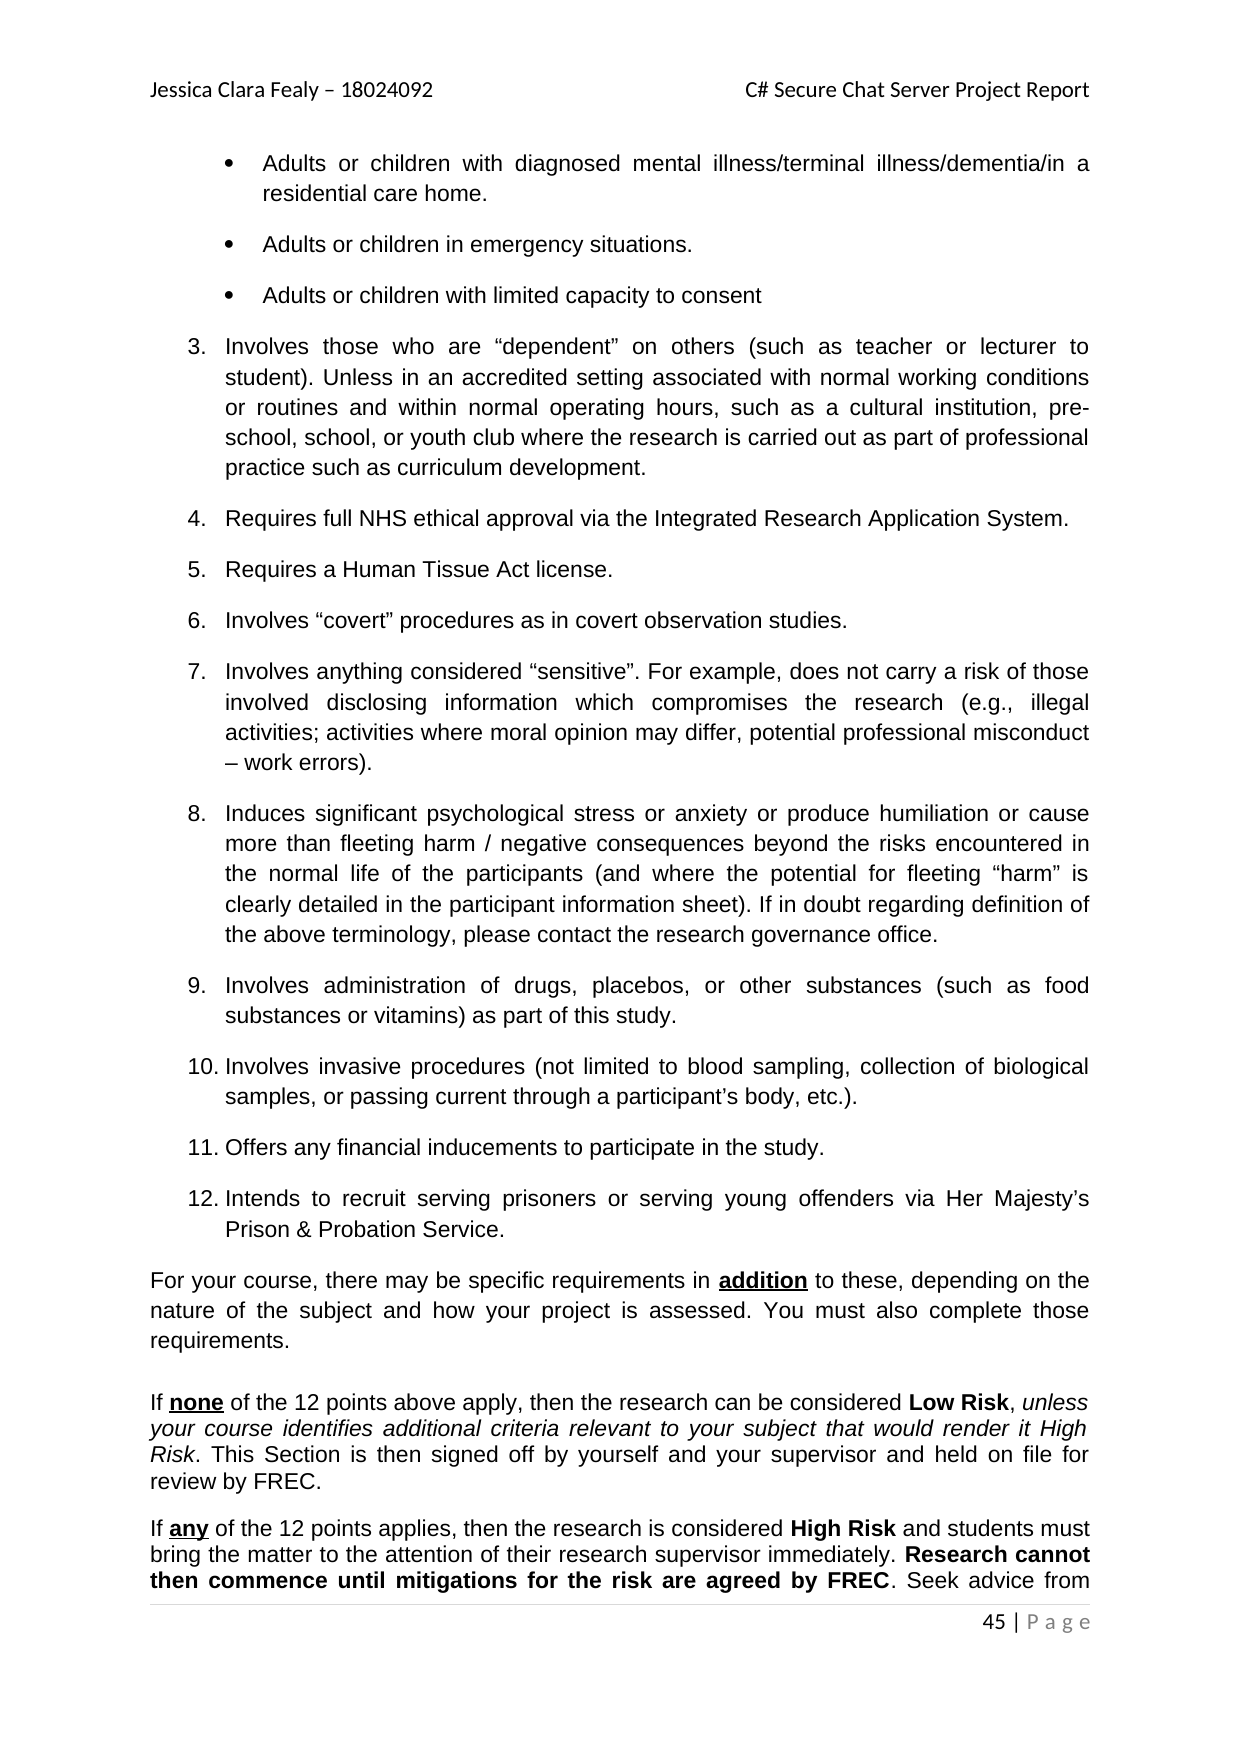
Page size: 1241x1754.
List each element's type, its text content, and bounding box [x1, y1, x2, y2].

list Requires full NHS ethical approval via the Integrated Research Application System. [187, 505, 1090, 532]
list Involves those who are “dependent” on others (such as teacher or lecturer to student). Unless in an accredited setting associated with normal working conditions or routines and within normal operating hours, such as a cultural institution, pre-school, school, or youth club where the research is carried out as part of professional practice such as curriculum development. [187, 333, 1090, 481]
text For your course, there may be specific requirements in addition to these, depending on the nature of the subject and how your project is assessed. You must also complete those requirements. [150, 1267, 1090, 1353]
list Involves invasive procedures (not limited to blood sampling, collection of biological samples, or passing current through a participant’s body, etc.). [187, 1053, 1090, 1110]
list Adults or children in emergency situations. [225, 231, 1090, 258]
list Adults or children with limited capacity to consent [225, 282, 1090, 309]
list Involves “covert” procedures as in covert observation studies. [187, 607, 1090, 634]
list Involves administration of drugs, placebos, or other substances (such as food substances or vitamins) as part of this study. [187, 972, 1090, 1028]
text If none of the 12 points above apply, then the research can be considered Low Risk, unless your course identifies additional criteria relevant to your subject that would render it High Risk. This Section is then signed off by yourself and your supervisor and held on file for review by FREC. [150, 1388, 1090, 1494]
list Induces significant psychological stress or anxiety or produce humiliation or cause more than fleeting harm / negative consequences beyond the risks encountered in the normal life of the participants (and where the potential for fleeting “harm” is clearly detailed in the participant information sheet). If in doubt regarding definition of the above terminology, please contact the research governance office. [187, 800, 1090, 947]
text If any of the 12 points applies, then the research is considered High Risk and students must bring the matter to the attention of their research supervisor immediately. Research cannot then commence until mitigations for the risk are agreed by FREC. Seek advice from [150, 1515, 1090, 1594]
list Adults or children with diagnosed mental illness/terminal illness/dementia/in a residential care home. [225, 150, 1090, 207]
list Intends to recruit serving prisoners or serving young offenders via Her Majesty’s Prison & Probation Service. [187, 1185, 1090, 1242]
list Involves anything considered “sensitive”. For example, does not carry a risk of those involved disclosing information which compromises the research (e.g., illegal activities; activities where moral opinion may differ, potential professional misconduct – work errors). [187, 658, 1090, 775]
list Requires a Human Tissue Act license. [187, 556, 1090, 583]
list Offers any financial inducements to participate in the study. [187, 1134, 1090, 1161]
